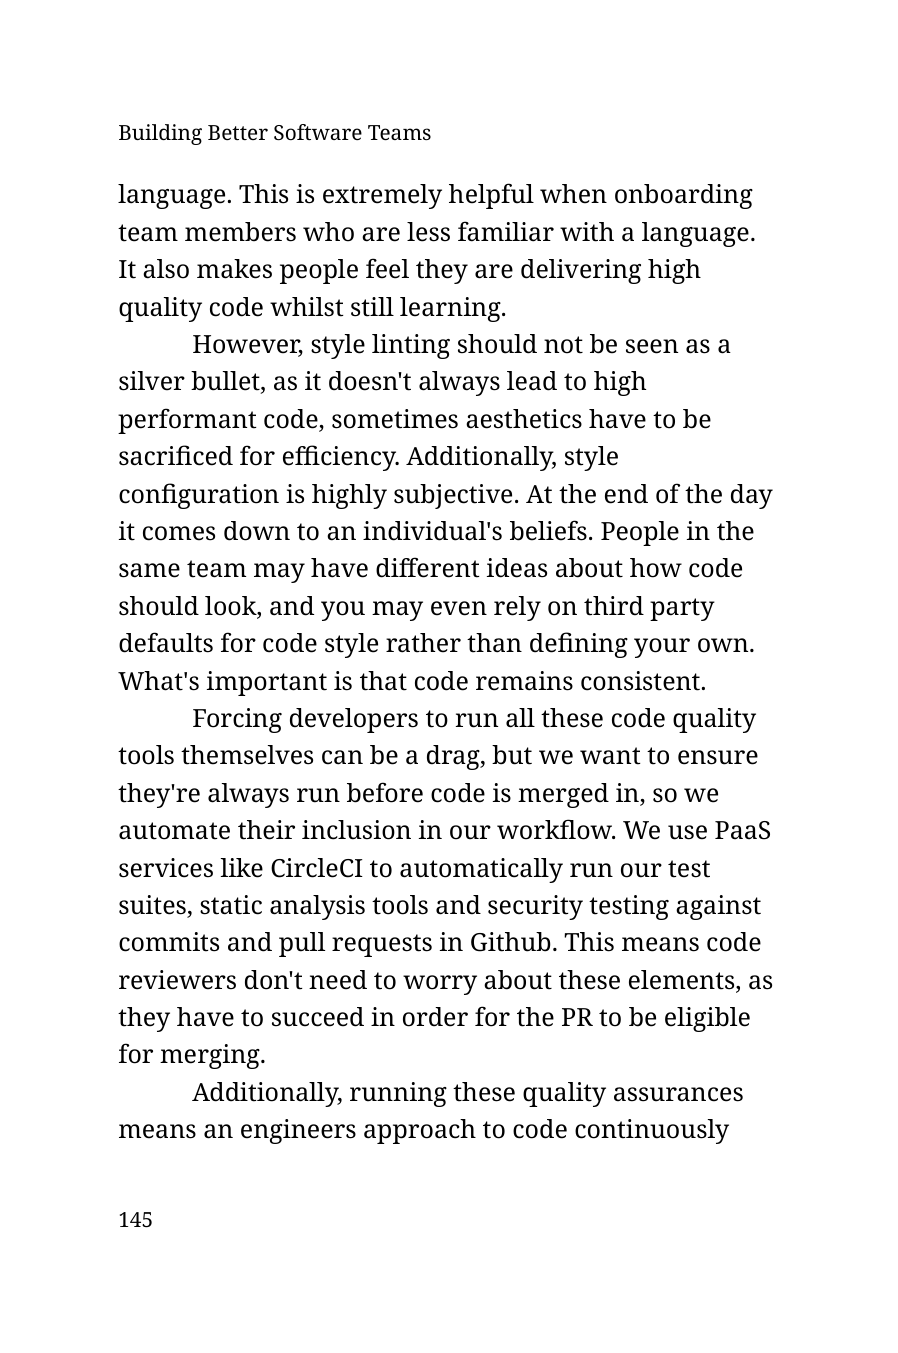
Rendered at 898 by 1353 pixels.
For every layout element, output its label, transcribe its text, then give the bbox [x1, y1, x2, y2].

text language. This is extremely helpful when onboarding team members who are less familiar with a language. It also makes people feel they are delivering high quality code whilst still learning. [118, 177, 779, 323]
text Additionally, running these quality assurances means an engineers approach to code continuously [118, 1074, 779, 1146]
text However, style linting should not be seen as a silver bullet, as it doesn't always lead to high performant code, sometimes aesthetics have to be sacrificed for efficiency. Additionally, style configuration is highly subjective. At the end of the day it comes down to an individual's beliefs. People in the same team may have different ideas about how code should look, and you may even rely on third party defaults for code style rather than defining your own. What's important is that code remains consistent. [118, 327, 779, 697]
text Forcing developers to run all these code quality tools themselves can be a drag, but we want to ensure they're always run before code is merged in, so we automate their inclusion in our workflow. We use PaaS services like CircleCI to automatically run our test suites, static analysis tools and security testing against commits and pull requests in Github. This means code reviewers don't need to worry about these elements, as they have to succeed in order for the PR to be eligible for merging. [118, 701, 779, 1071]
